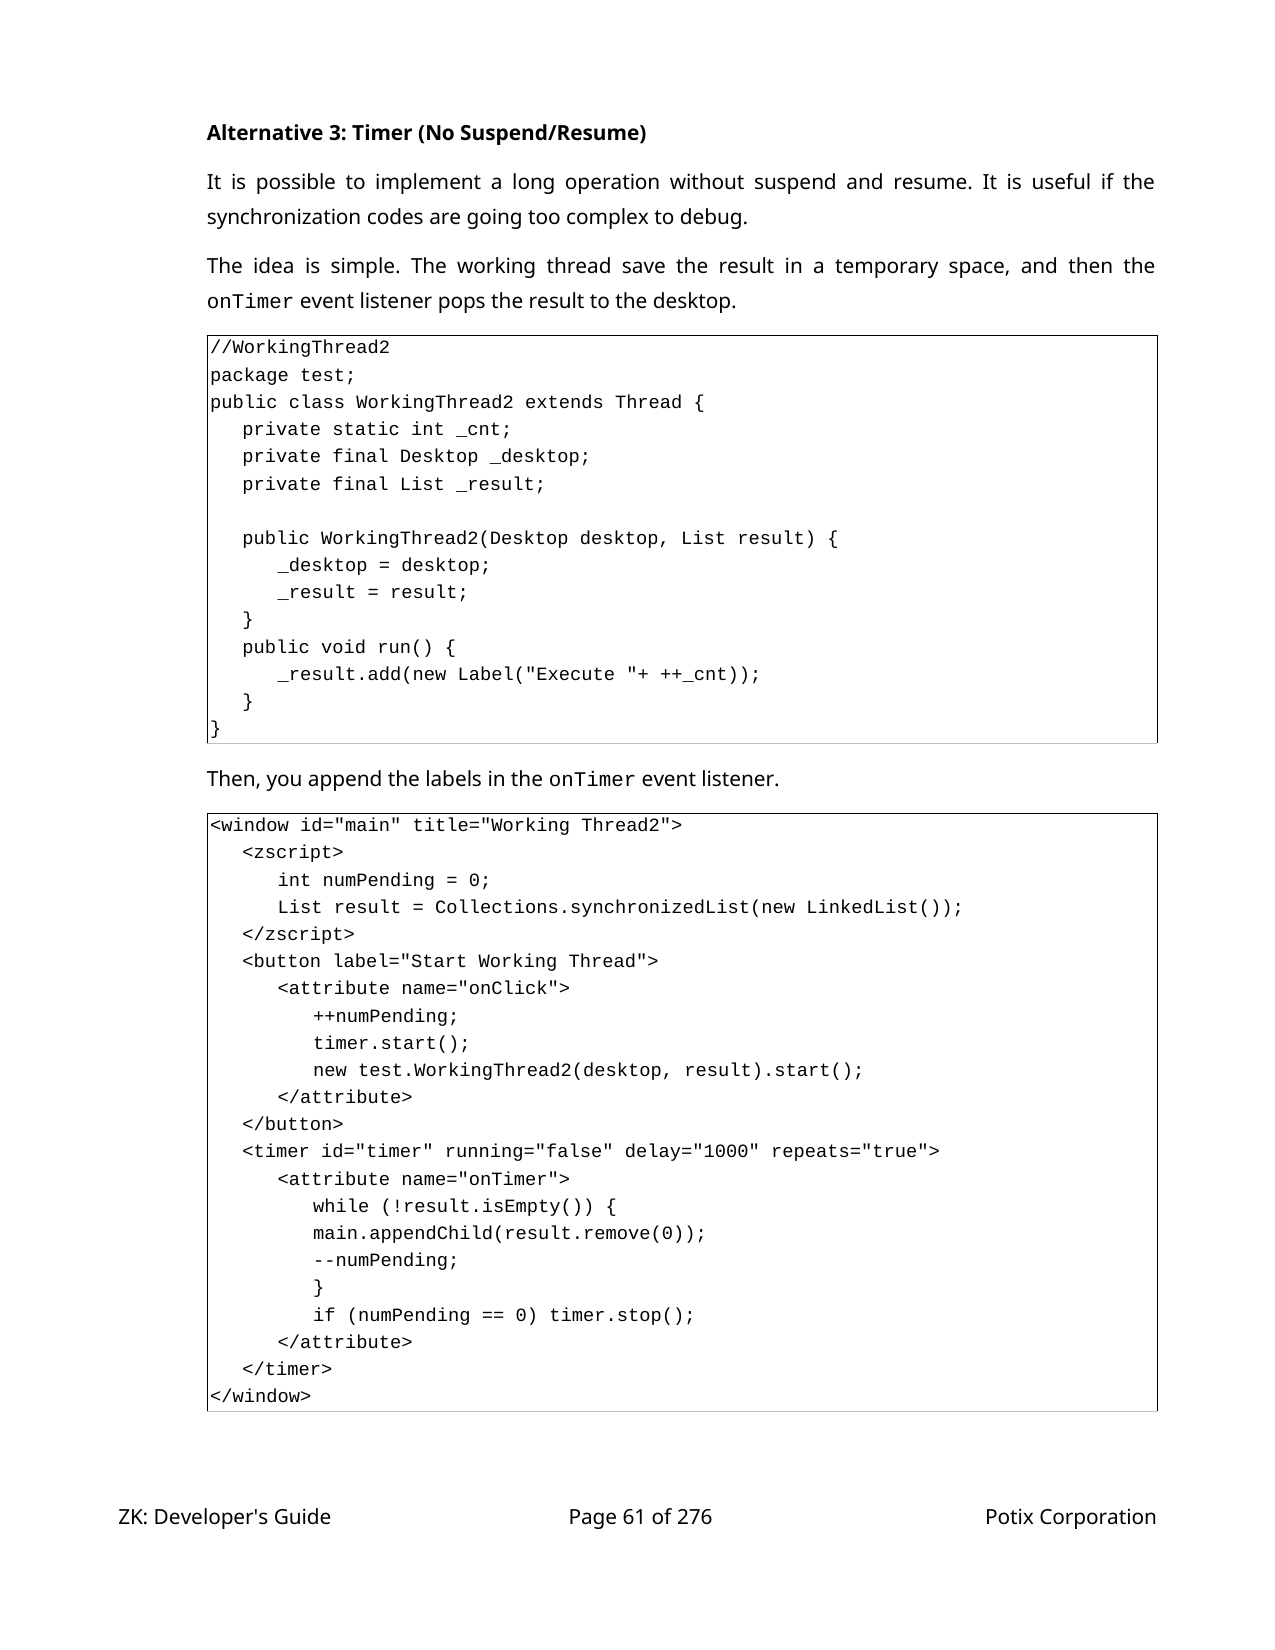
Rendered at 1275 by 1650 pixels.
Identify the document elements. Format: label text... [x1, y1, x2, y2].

text public WorkingThread2(Desktop desktop, List result) { [208, 526, 1157, 550]
text public class WorkingThread2 extends Thread { [208, 390, 1157, 414]
text _desktop = desktop; [208, 553, 1157, 577]
text private final Desktop _desktop; [208, 444, 1157, 468]
text ++numPending; [208, 1003, 1157, 1028]
text if (numPending == 0) timer.stop(); [208, 1302, 1157, 1327]
text </button> [208, 1112, 1157, 1136]
text private final List _result; [208, 471, 1157, 496]
text <zscript> [208, 840, 1157, 864]
text </window> [208, 1384, 1157, 1411]
text <button label="Start Working Thread"> [208, 949, 1157, 973]
text int numPending = 0; [208, 867, 1157, 892]
text </attribute> [208, 1085, 1157, 1109]
text List result = Collections.synchronizedList(new LinkedList()); [208, 895, 1157, 919]
text </timer> [208, 1357, 1157, 1381]
text <window id="main" title="Working Thread2"> [208, 814, 1157, 837]
text while (!result.isEmpty()) { [208, 1194, 1157, 1218]
text } [208, 1275, 1157, 1299]
text It is possible to implement a long operation without suspend and resume. It is useful if the synchronization codes are going too complex to debug. [207, 167, 1157, 230]
text main.appendChild(result.remove(0)); [208, 1221, 1157, 1245]
text } [208, 689, 1157, 713]
text --numPending; [208, 1248, 1157, 1272]
text The idea is simple. The working thread save the result in a temporary space, and then the onTimer event listener pops the result to the desktop. [207, 251, 1157, 315]
text package test; [208, 363, 1157, 387]
text } [208, 716, 1157, 743]
subtitle Alternative 3: Timer (No Suspend/Resume) [207, 118, 1157, 146]
text </attribute> [208, 1330, 1157, 1354]
text <timer id="timer" running="false" delay="1000" repeats="true"> [208, 1139, 1157, 1164]
text public void run() { [208, 634, 1157, 659]
text _result = result; [208, 580, 1157, 604]
text //WorkingThread2 [208, 336, 1157, 360]
text private static int _cnt; [208, 417, 1157, 441]
text <attribute name="onTimer"> [208, 1167, 1157, 1191]
text } [208, 607, 1157, 632]
text Then, you append the labels in the onTimer event listener. [207, 764, 1157, 792]
text _result.add(new Label("Execute "+ ++_cnt)); [208, 662, 1157, 686]
text timer.start(); [208, 1031, 1157, 1055]
text new test.WorkingThread2(desktop, result).start(); [208, 1058, 1157, 1082]
text </zscript> [208, 922, 1157, 946]
text <attribute name="onClick"> [208, 976, 1157, 1001]
